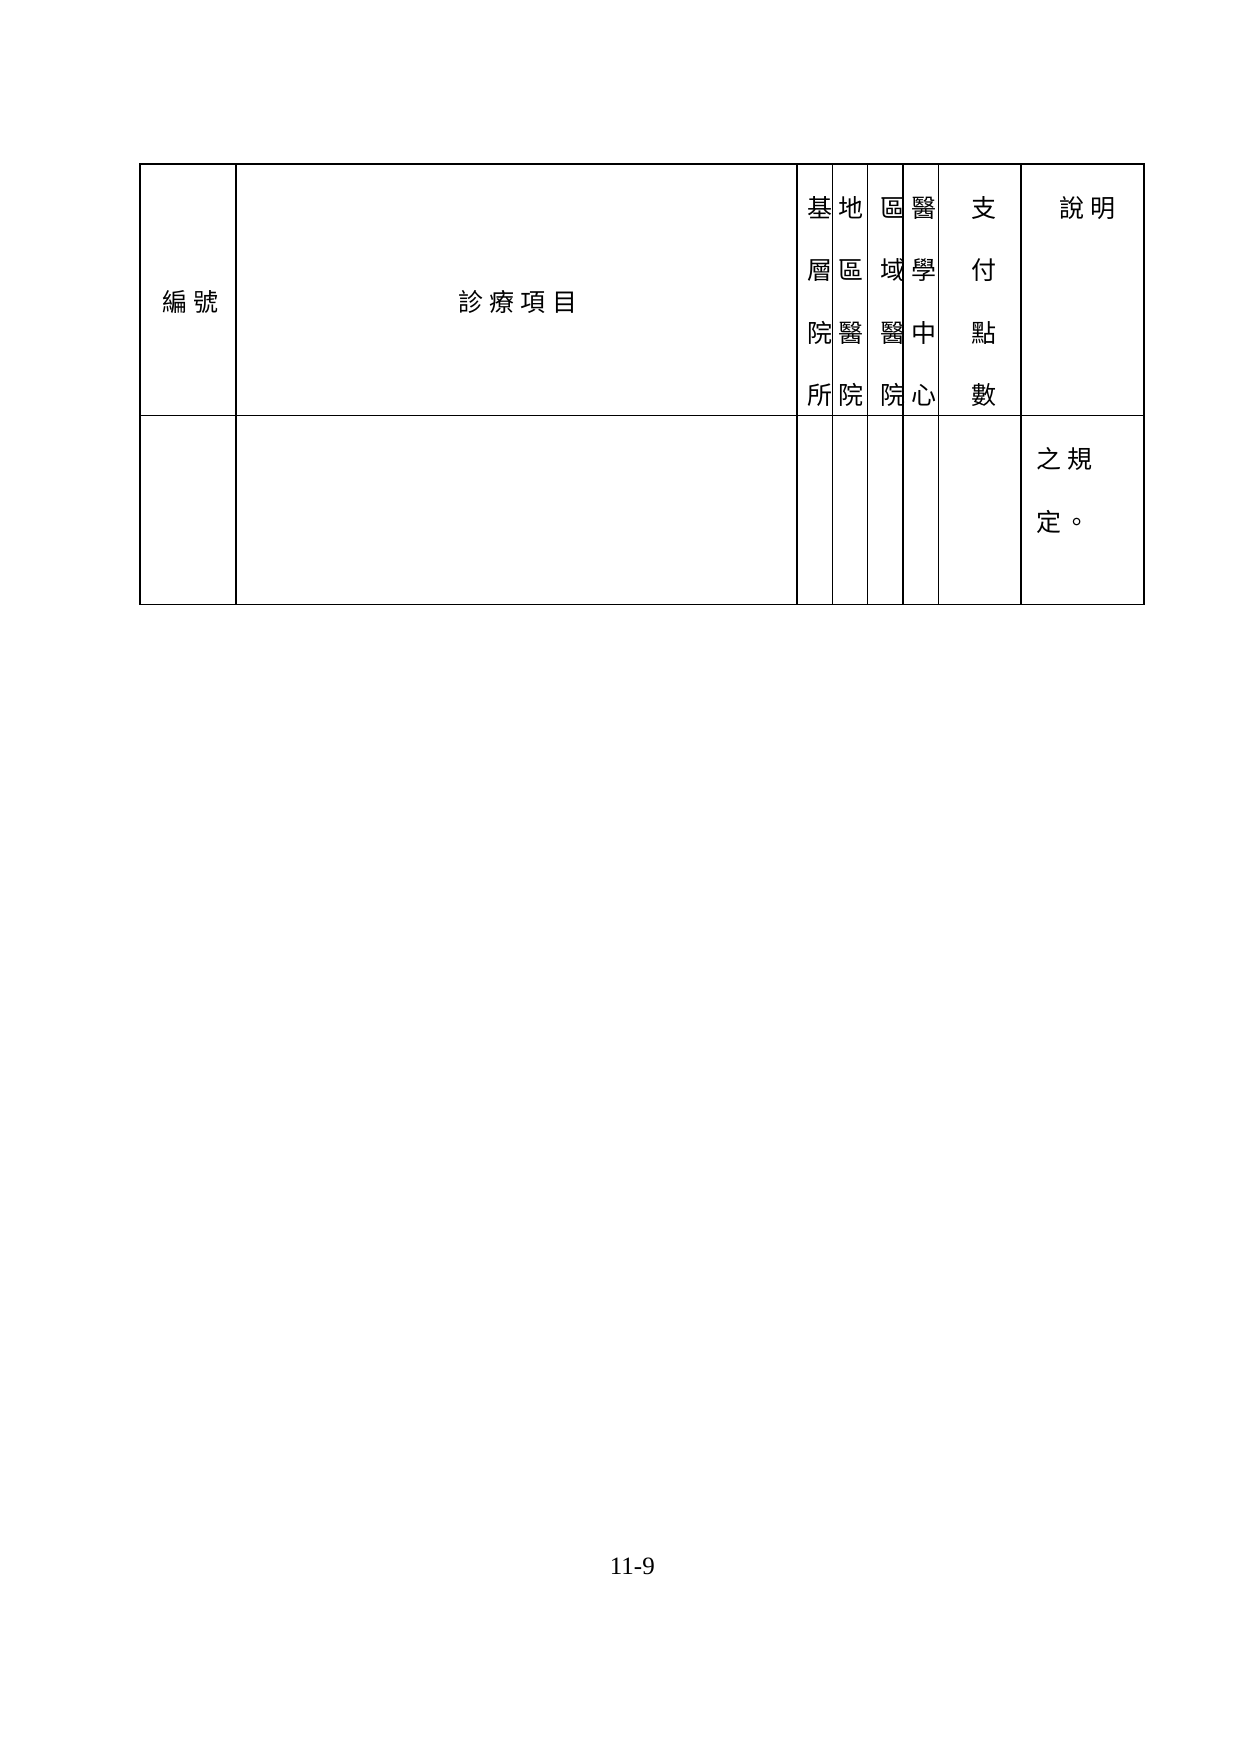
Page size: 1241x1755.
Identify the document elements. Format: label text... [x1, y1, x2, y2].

table_cell [833, 416, 867, 604]
table_header 醫 學 中 心 [904, 165, 938, 415]
table_cell [868, 416, 902, 604]
table_header 編號 [141, 165, 235, 415]
table_cell [798, 416, 832, 604]
table_header 基 層 院 所 [798, 165, 832, 415]
table_cell [939, 416, 1020, 604]
table_cell [237, 416, 796, 604]
table_header 地 區 醫 院 [833, 165, 867, 415]
table_cell [904, 416, 938, 604]
table_cell [141, 416, 235, 604]
table_header 支 付 點 數 [939, 165, 1020, 415]
table_header 診療項目 [237, 165, 796, 415]
table_header 說明 [1022, 165, 1143, 415]
table_header 區 域 醫 院 [868, 165, 902, 415]
table_cell 之規定。 [1022, 416, 1143, 604]
